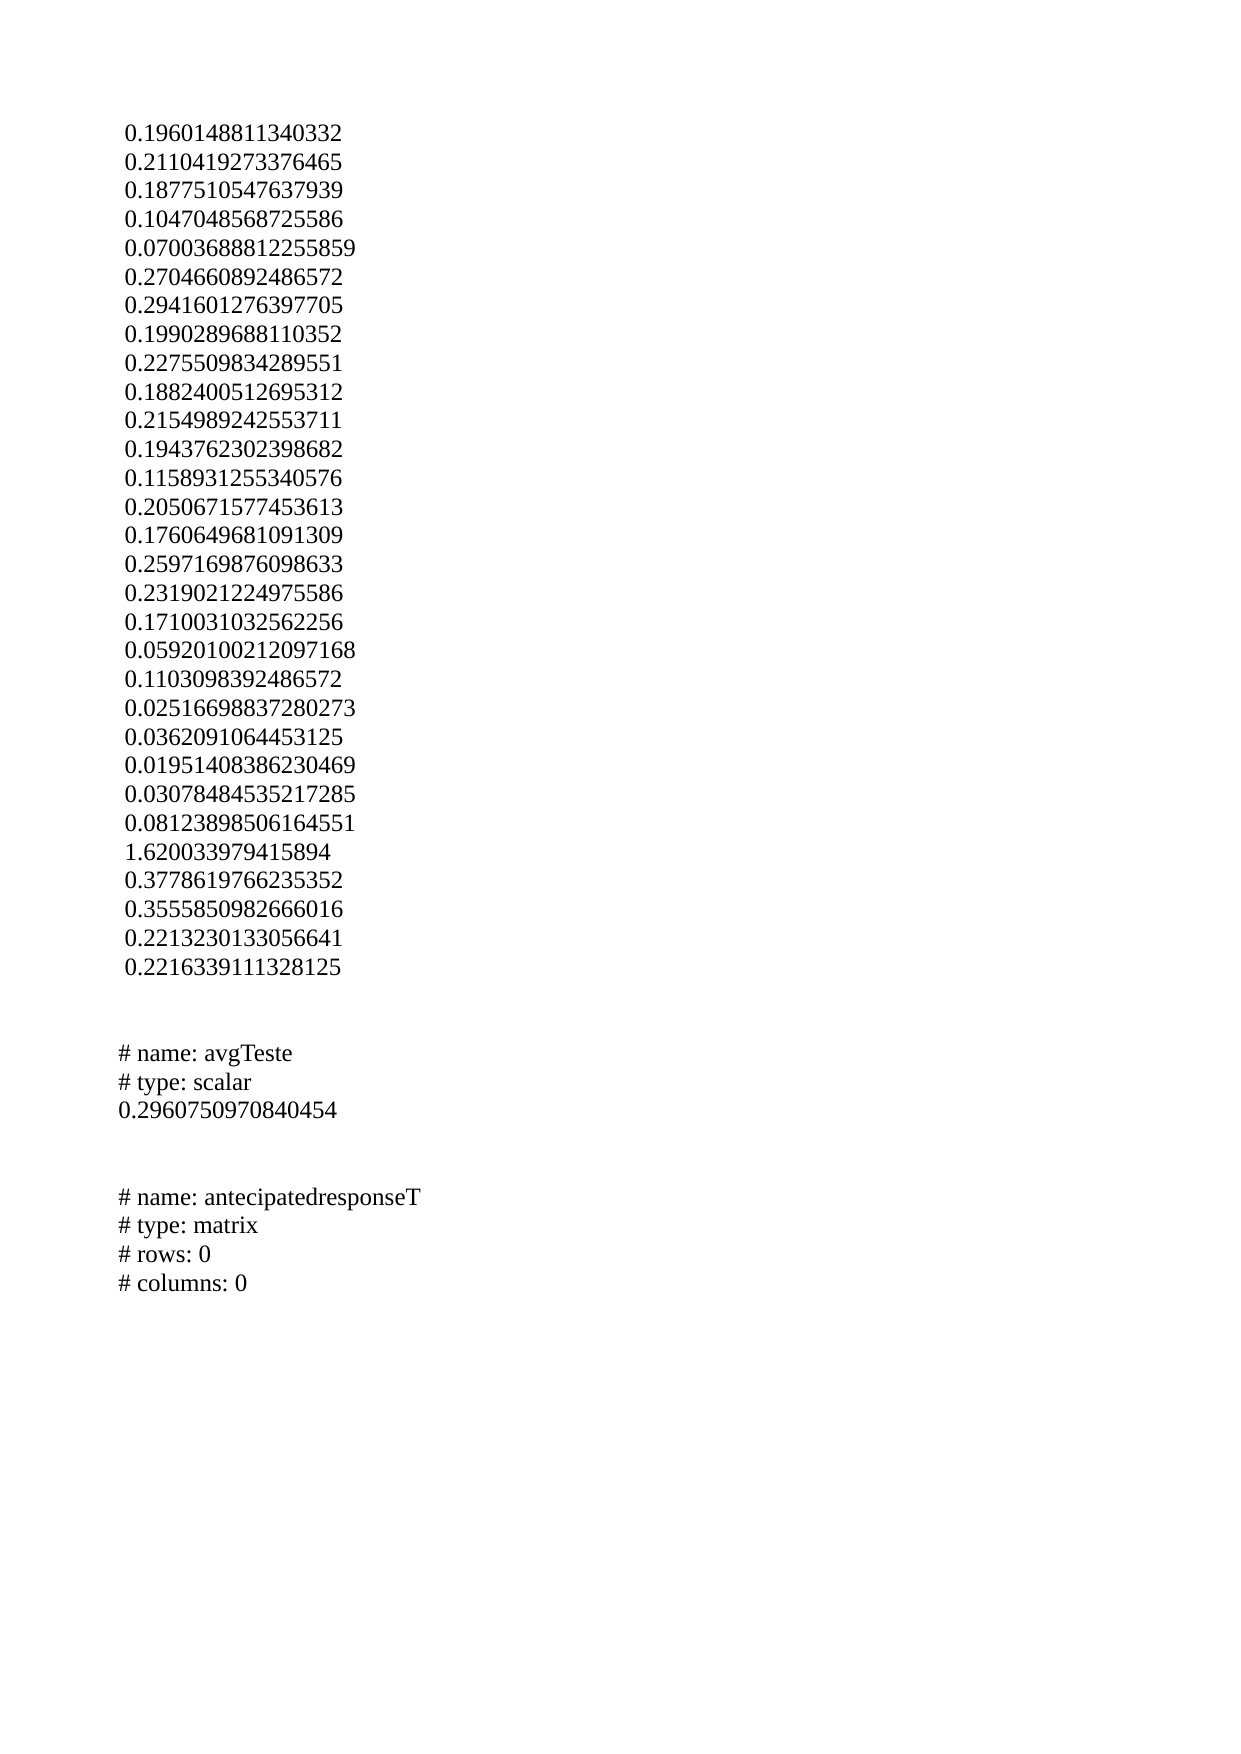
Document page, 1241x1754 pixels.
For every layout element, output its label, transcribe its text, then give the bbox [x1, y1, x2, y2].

text 0.2213230133056641 [118, 923, 1122, 952]
text 0.3778619766235352 [118, 866, 1122, 894]
text 0.1960148811340332 [118, 118, 1122, 147]
text # name: antecipatedresponseT [118, 1182, 1122, 1211]
text 0.2216339111328125 [118, 952, 1122, 981]
text 0.1877510547637939 [118, 176, 1122, 204]
text 1.620033979415894 [118, 837, 1122, 866]
text 0.2110419273376465 [118, 147, 1122, 176]
text 0.0362091064453125 [118, 722, 1122, 751]
text 0.1943762302398682 [118, 434, 1122, 463]
text 0.1103098392486572 [118, 664, 1122, 693]
text 0.2050671577453613 [118, 492, 1122, 521]
text 0.2154989242553711 [118, 406, 1122, 434]
text 0.03078484535217285 [118, 779, 1122, 808]
text 0.08123898506164551 [118, 808, 1122, 837]
text 0.01951408386230469 [118, 751, 1122, 779]
text 0.1760649681091309 [118, 521, 1122, 549]
text 0.1990289688110352 [118, 319, 1122, 348]
text 0.1710031032562256 [118, 607, 1122, 636]
text # rows: 0 [118, 1239, 1122, 1268]
text 0.2960750970840454 [118, 1096, 1122, 1124]
text 0.2704660892486572 [118, 262, 1122, 291]
text 0.02516698837280273 [118, 693, 1122, 722]
text # type: scalar [118, 1067, 1122, 1096]
text 0.05920100212097168 [118, 636, 1122, 664]
text 0.3555850982666016 [118, 894, 1122, 923]
text 0.2275509834289551 [118, 348, 1122, 377]
text 0.1047048568725586 [118, 204, 1122, 233]
text 0.2597169876098633 [118, 549, 1122, 578]
text 0.1882400512695312 [118, 377, 1122, 406]
text # type: matrix [118, 1211, 1122, 1239]
text 0.1158931255340576 [118, 463, 1122, 492]
text 0.07003688812255859 [118, 233, 1122, 262]
text 0.2319021224975586 [118, 578, 1122, 607]
text # name: avgTeste [118, 1038, 1122, 1067]
text # columns: 0 [118, 1268, 1122, 1297]
text 0.2941601276397705 [118, 291, 1122, 319]
